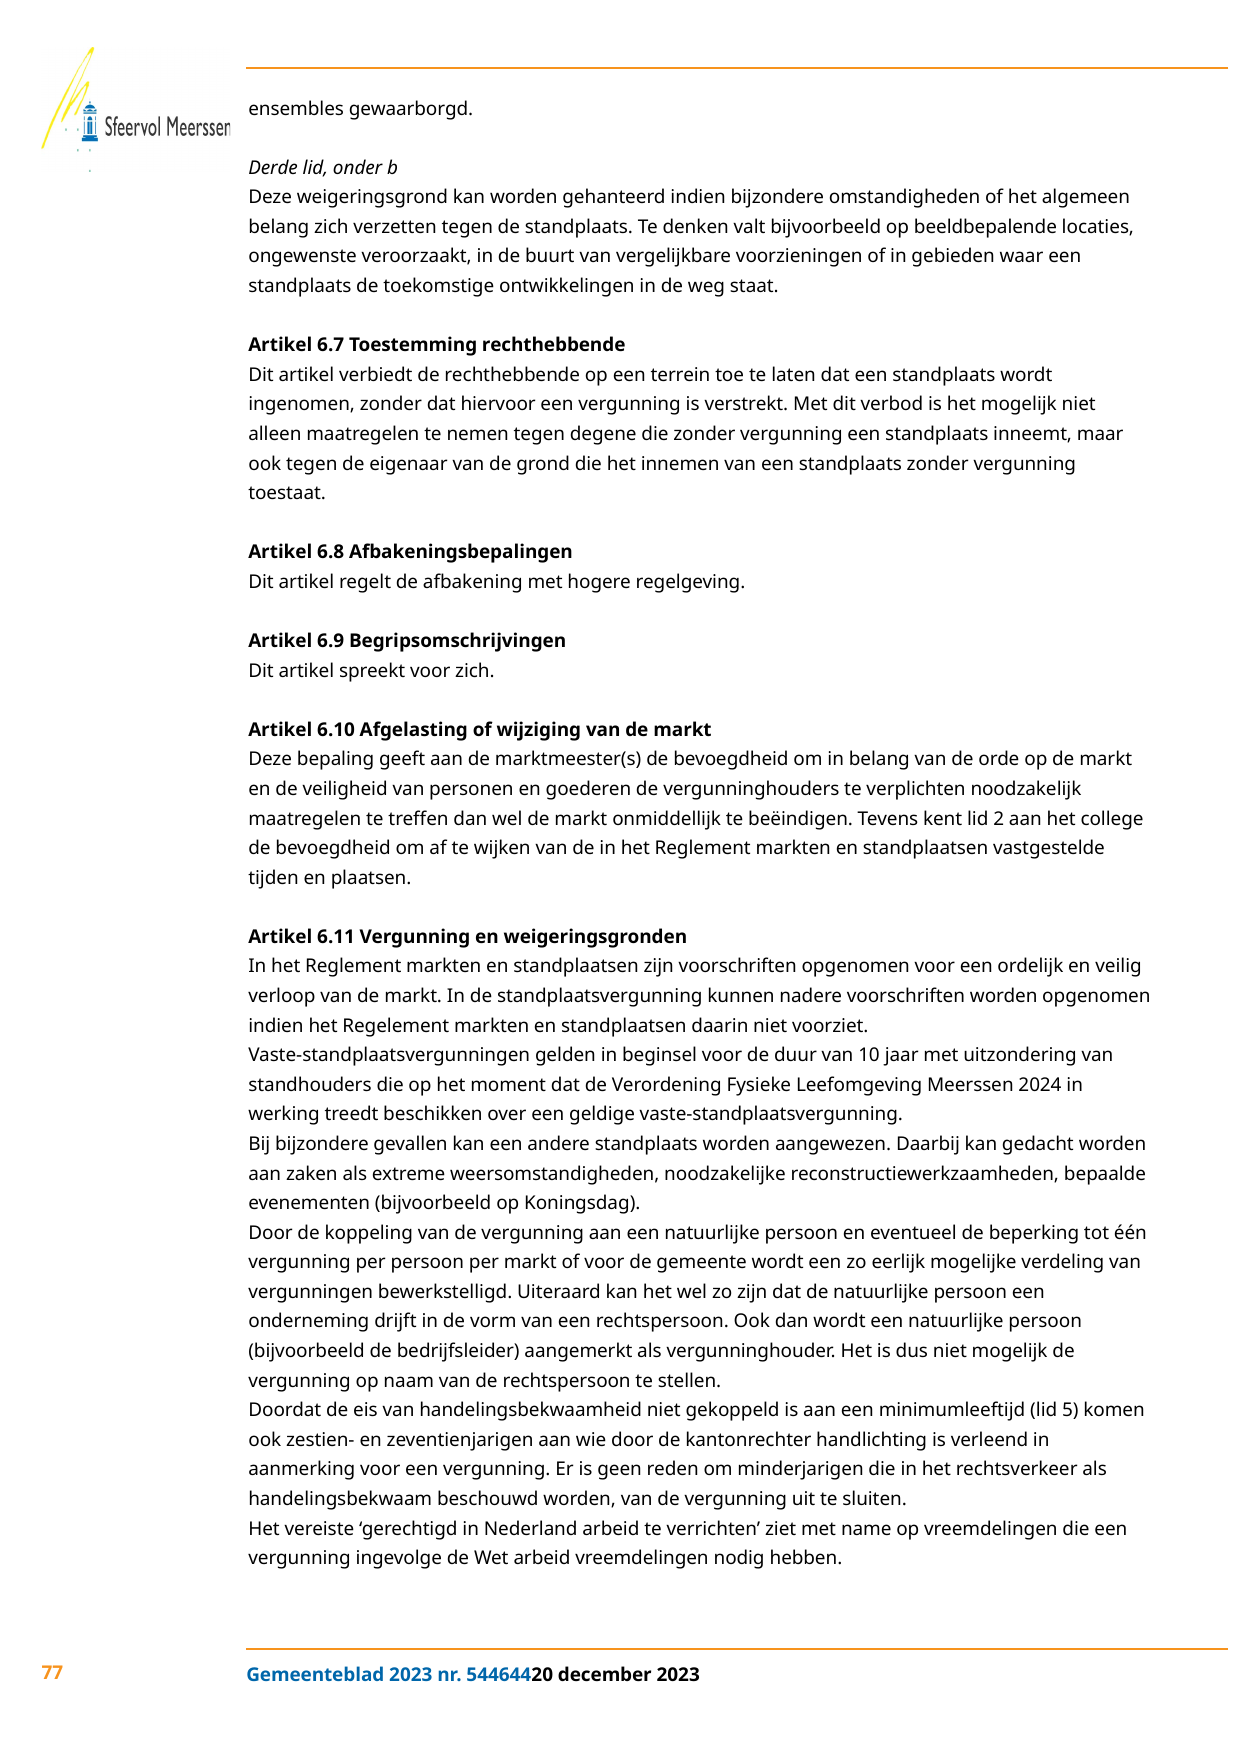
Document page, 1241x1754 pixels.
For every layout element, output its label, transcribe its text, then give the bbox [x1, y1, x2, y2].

text Doordat de eis van handelingsbekwaamheid niet gekoppeld is aan een minimumleeftijd (lid 5) komen ook zestien- en zeventienjarigen aan wie door de kantonrechter handlichting is verleend in aanmerking voor een vergunning. Er is geen reden om minderjarigen die in het rechtsverkeer als handelingsbekwaam beschouwd worden, van de vergunning uit te sluiten. [248, 1396, 1152, 1511]
text Artikel 6.8 Afbakeningsbepalingen [248, 538, 1152, 564]
text Artikel 6.10 Afgelasting of wijziging van de markt [248, 716, 1152, 742]
text Derde lid, onder b [248, 154, 1152, 180]
text Dit artikel verbiedt de rechthebbende op een terrein toe te laten dat een standplaats wordt ingenomen, zonder dat hiervoor een vergunning is verstrekt. Met dit verbod is het mogelijk niet alleen maatregelen te nemen tegen degene die zonder vergunning een standplaats inneemt, maar ook tegen de eigenaar van de grond die het innemen van een standplaats zonder vergunning toestaat. [248, 361, 1152, 505]
text Bij bijzondere gevallen kan een andere standplaats worden aangewezen. Daarbij kan gedacht worden aan zaken als extreme weersomstandigheden, noodzakelijke reconstructiewerkzaamheden, bepaalde evenementen (bijvoorbeeld op Koningsdag). [248, 1130, 1152, 1215]
text Artikel 6.7 Toestemming rechthebbende [248, 331, 1152, 357]
text Deze weigeringsgrond kan worden gehanteerd indien bijzondere omstandigheden of het algemeen belang zich verzetten tegen de standplaats. Te denken valt bijvoorbeeld op beeldbepalende locaties, ongewenste veroorzaakt, in de buurt van vergelijkbare voorzieningen of in gebieden waar een standplaats de toekomstige ontwikkelingen in de weg staat. [248, 183, 1152, 298]
text Artikel 6.11 Vergunning en weigeringsgronden [248, 923, 1152, 949]
text Deze bepaling geeft aan de marktmeester(s) de bevoegdheid om in belang van de orde op de markt en de veiligheid van personen en goederen de vergunninghouders te verplichten noodzakelijk maatregelen te treffen dan wel de markt onmiddellijk te beëindigen. Tevens kent lid 2 aan het college de bevoegdheid om af te wijken van de in het Reglement markten en standplaatsen vastgestelde tijden en plaatsen. [248, 746, 1152, 890]
text Artikel 6.9 Begripsomschrijvingen [248, 627, 1152, 653]
text Het vereiste ‘gerechtigd in Nederland arbeid te verrichten’ ziet met name op vreemdelingen die een vergunning ingevolge de Wet arbeid vreemdelingen nodig hebben. [248, 1515, 1152, 1570]
text ensembles gewaarborgd. [248, 95, 1152, 121]
picture [41, 47, 231, 172]
text Dit artikel regelt de afbakening met hogere regelgeving. [248, 568, 1152, 594]
text Dit artikel spreekt voor zich. [248, 657, 1152, 683]
text Door de koppeling van de vergunning aan een natuurlijke persoon en eventueel de beperking tot één vergunning per persoon per markt of voor de gemeente wordt een zo eerlijk mogelijke verdeling van vergunningen bewerkstelligd. Uiteraard kan het wel zo zijn dat de natuurlijke persoon een onderneming drijft in de vorm van een rechtspersoon. Ook dan wordt een natuurlijke persoon (bijvoorbeeld de bedrijfsleider) aangemerkt als vergunninghouder. Het is dus niet mogelijk de vergunning op naam van de rechtspersoon te stellen. [248, 1219, 1152, 1393]
text In het Reglement markten en standplaatsen zijn voorschriften opgenomen voor een ordelijk en veilig verloop van de markt. In de standplaatsvergunning kunnen nadere voorschriften worden opgenomen indien het Regelement markten en standplaatsen daarin niet voorziet. [248, 953, 1152, 1038]
text Vaste-standplaatsvergunningen gelden in beginsel voor de duur van 10 jaar met uitzondering van standhouders die op het moment dat de Verordening Fysieke Leefomgeving Meerssen 2024 in werking treedt beschikken over een geldige vaste-standplaatsvergunning. [248, 1041, 1152, 1126]
